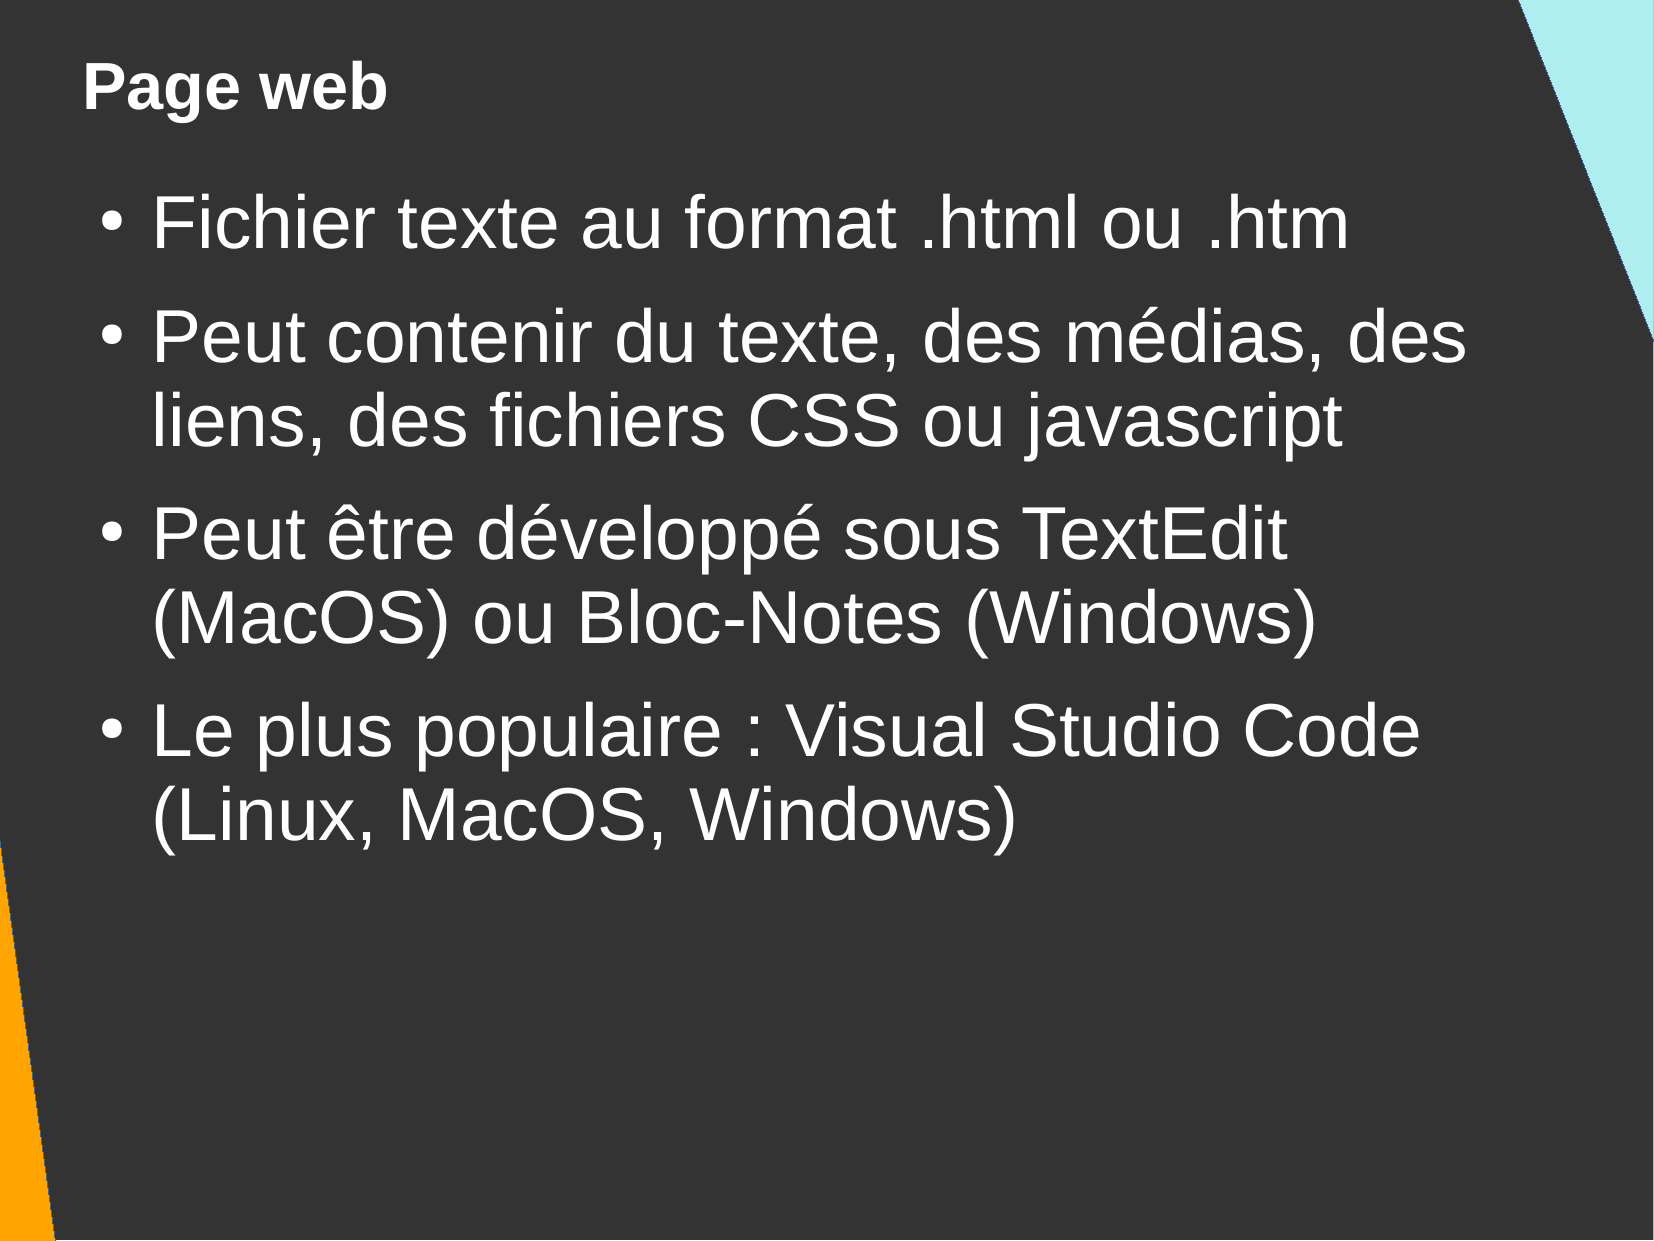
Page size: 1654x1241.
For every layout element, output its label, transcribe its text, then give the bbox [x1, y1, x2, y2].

list Fichier texte au format .html ou .htm Peut contenir du texte, des médias, des liens, des fichiers CSS ou javascript Peut être développé sous TextEdit (MacOS) ou Bloc-Notes (Windows) Le plus populaire : Visual Studio Code (Linux, MacOS, Windows) [80, 180, 1569, 900]
text_box [0, 840, 56, 1241]
text_box [1518, 0, 1654, 342]
title Page web [82, 49, 1571, 152]
